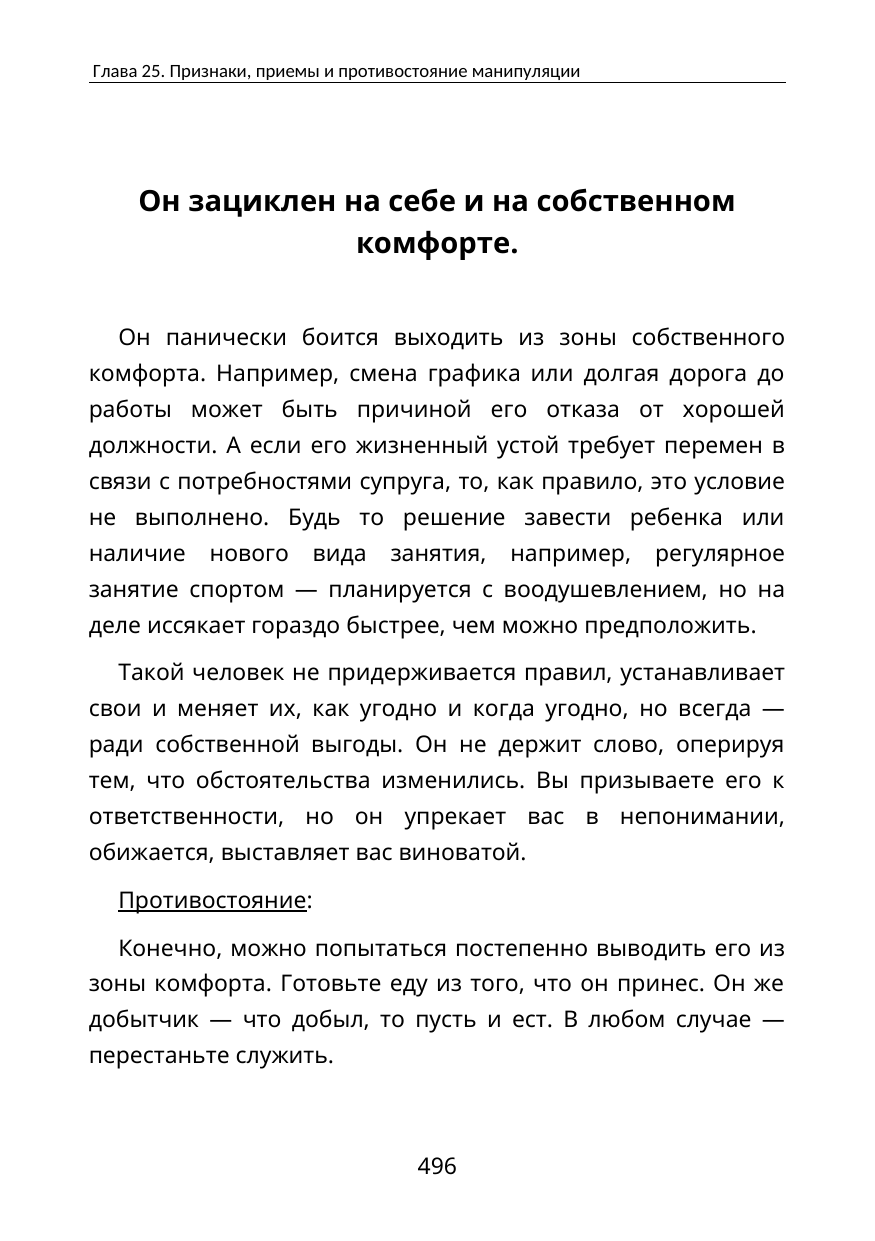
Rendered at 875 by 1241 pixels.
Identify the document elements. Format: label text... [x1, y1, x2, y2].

text Конечно, можно попытаться постепенно выводить его из зоны комфорта. Готовьте еду из того, что он принес. Он же добытчик — что добыл, то пусть и ест. В любом случае — перестаньте служить. [88, 931, 786, 1071]
text Он панически боится выходить из зоны собственного комфорта. Например, смена графика или долгая дорога до работы может быть причиной его отказа от хорошей должности. А если его жизненный устой требует перемен в связи с потребностями супруга, то, как правило, это условие не выполнено. Будь то решение завести ребенка или наличие нового вида занятия, например, регулярное занятие спортом — планируется с воодушевлением, но на деле иссякает гораздо быстрее, чем можно предположить. [88, 321, 786, 640]
text Такой человек не придерживается правил, устанавливает свои и меняет их, как угодно и когда угодно, но всегда — ради собственной выгоды. Он не держит слово, оперируя тем, что обстоятельства изменились. Вы призываете его к ответственности, но он упрекает вас в непонимании, обижается, выставляет вас виноватой. [88, 656, 786, 867]
subtitle Он зациклен на себе и на собственном комфорте. [88, 177, 786, 262]
text Противостояние: [88, 884, 786, 915]
